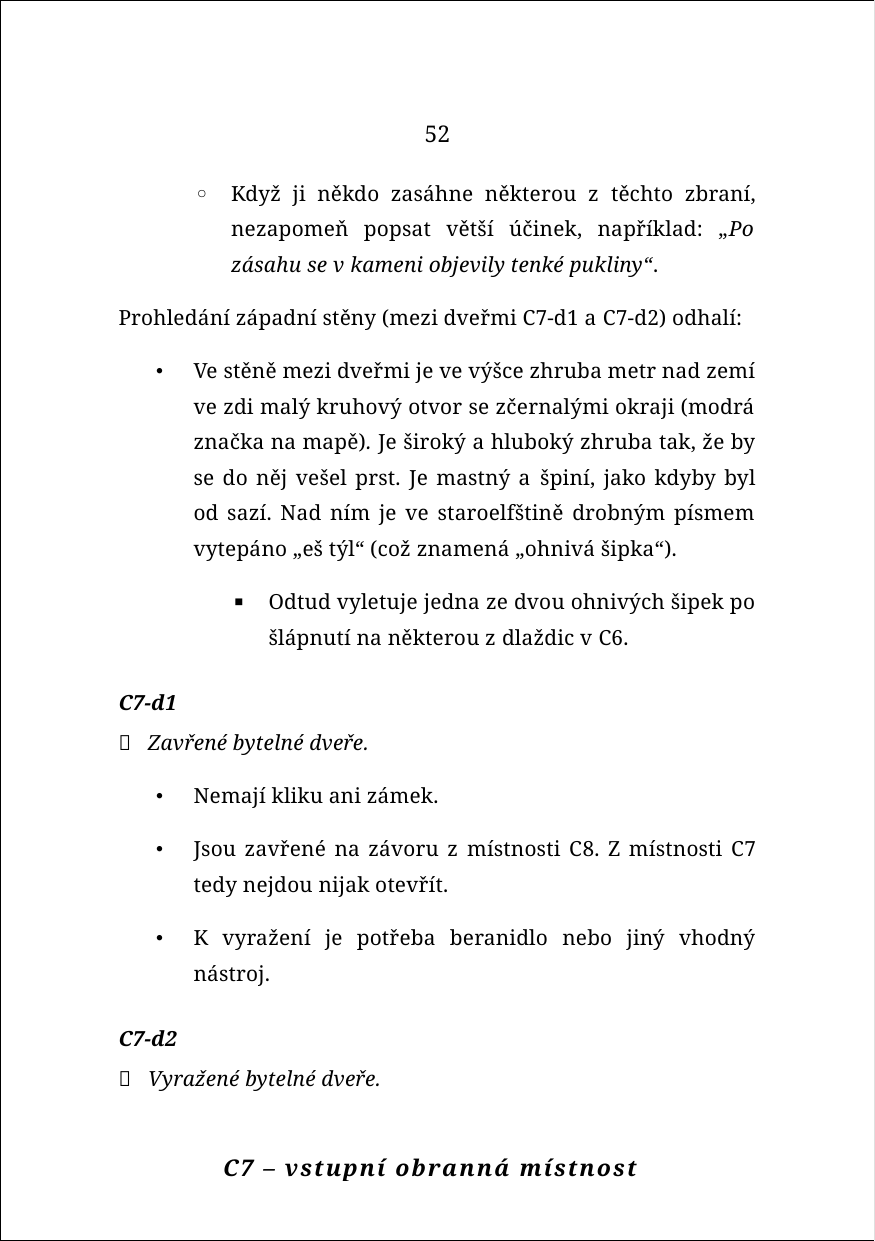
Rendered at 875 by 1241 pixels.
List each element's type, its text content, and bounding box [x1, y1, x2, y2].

text 🚪 Zavřené bytelné dveře. [118, 728, 756, 756]
list Odtud vyletuje jedna ze dvou ohnivých šipek po šlápnutí na některou z⁠ dlaždic v⁠ C6. [231, 587, 756, 651]
list Ve stěně mezi dveřmi je ve výšce zhruba metr nad zemí ve zdi malý kruhový otvor se zčernalými okraji (modrá značka na mapě). Je široký a⁠ hluboký zhruba tak, že by se do něj vešel prst. Je mastný a⁠ špiní, jako kdyby byl od sazí. Nad ním je ve staroelfštině drobným písmem vytepáno „eš týl“ (což znamená „ohnivá šipka“). [156, 356, 756, 562]
list Když ji někdo zasáhne některou z⁠ těchto zbraní, nezapomeň popsat větší účinek, například: „Po zásahu se v⁠ kameni objevily tenké pukliny“. [193, 179, 756, 278]
subtitle C7-d2 [118, 1024, 756, 1052]
text 🚪 Vyražené bytelné dveře. [118, 1064, 756, 1092]
text Prohledání západní stěny (mezi dveřmi C7-d1 a⁠ C7-d2) odhalí: [118, 303, 756, 332]
list K⁠ vyražení je potřeba beranidlo nebo jiný vhodný nástroj. [156, 923, 756, 987]
list Jsou zavřené na závoru z⁠ místnosti C8. Z⁠ místnosti C7 tedy nejdou nijak otevřít. [156, 834, 756, 898]
subtitle C7-d1 [118, 688, 756, 716]
list Nemají kliku ani zámek. [156, 781, 756, 810]
